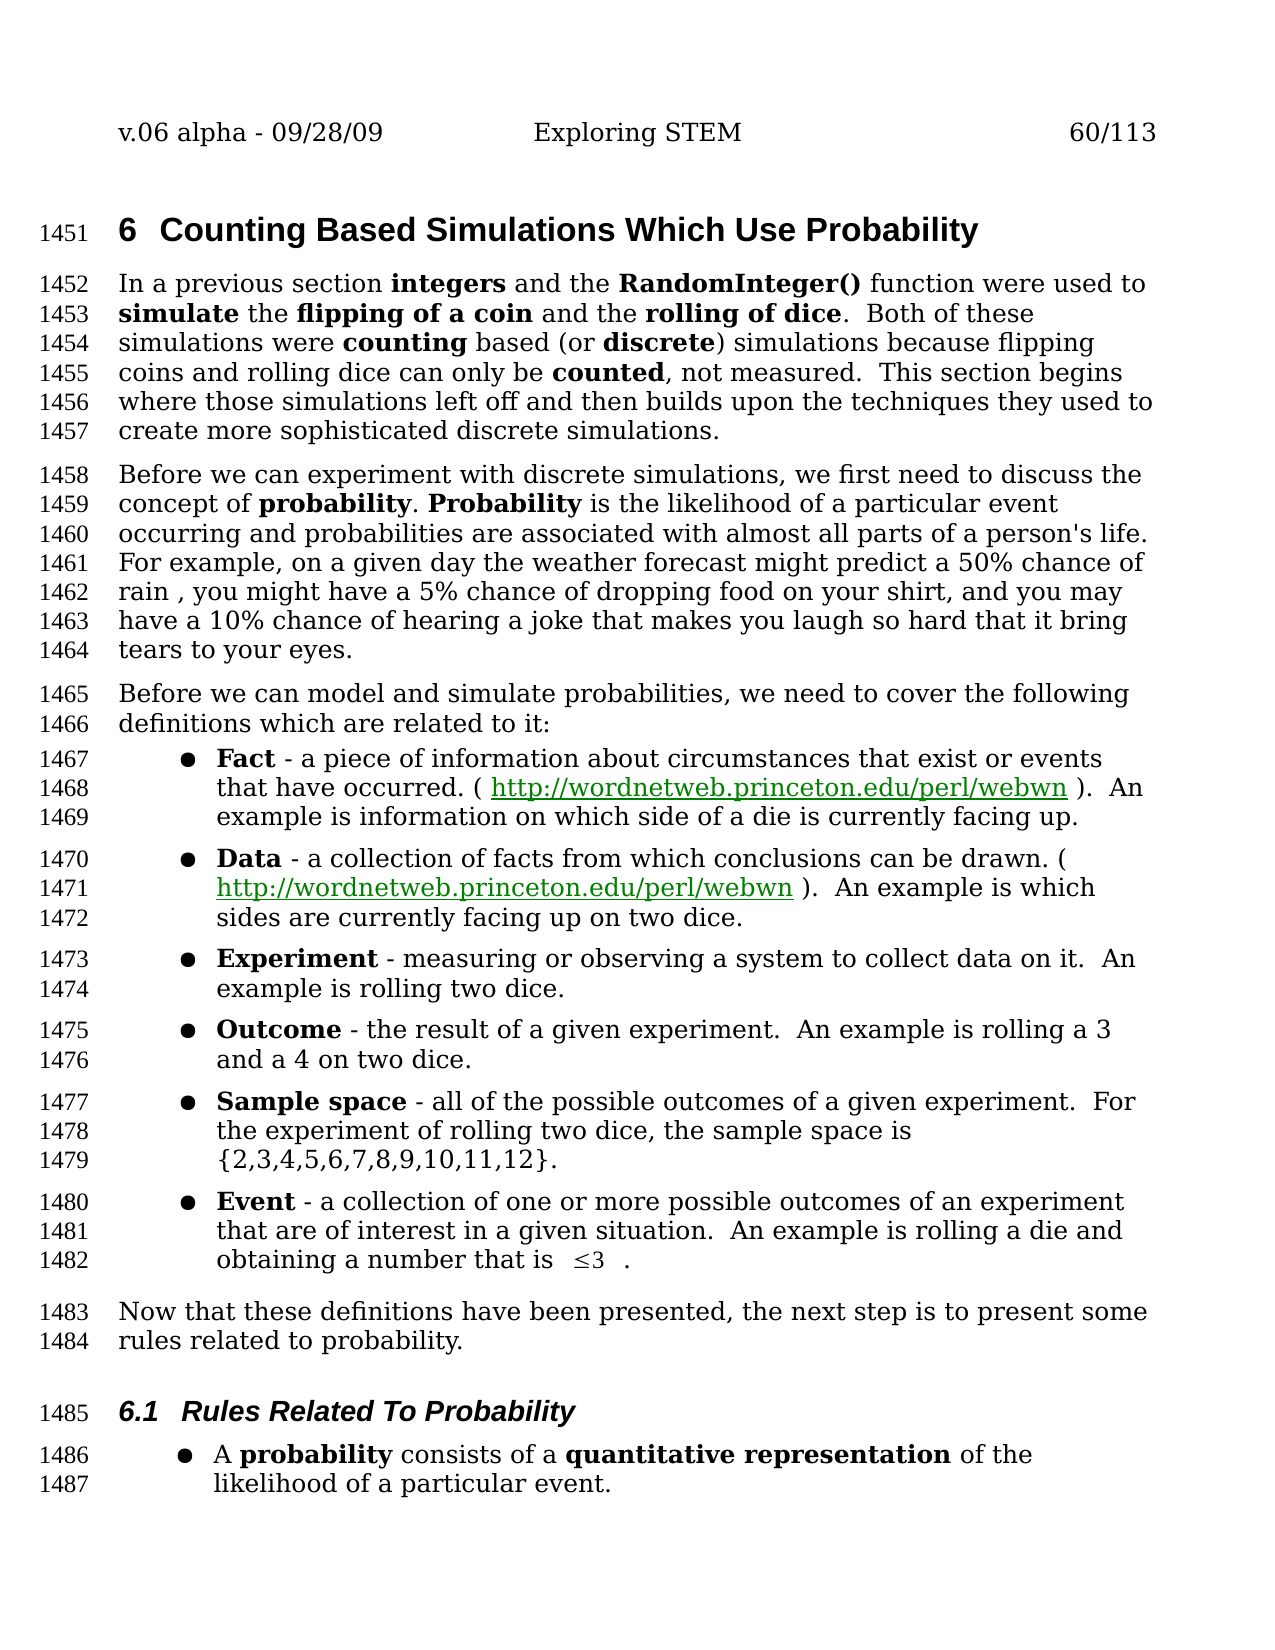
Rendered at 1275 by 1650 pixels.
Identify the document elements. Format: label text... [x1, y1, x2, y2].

text Before we can experiment with discrete simulations, we first need to discuss the concept of probability. Probability is the likelihood of a particular event occurring and probabilities are associated with almost all parts of a person's life. For example, on a given day the weather forecast might predict a 50% chance of rain , you might have a 5% chance of dropping food on your shirt, and you may have a 10% chance of hearing a joke that makes you laugh so hard that it bring tears to your eyes. [118, 460, 1157, 664]
list Experiment - measuring or observing a system to collect data on it. An example is rolling two dice. [178, 944, 1157, 1003]
text Now that these definitions have been presented, the next step is to present some rules related to probability. [118, 1297, 1157, 1355]
list Data - a collection of facts from which conclusions can be drawn. ( http://wordnetweb.princeton.edu/perl/webwn ). An example is which sides are currently facing up on two dice. [178, 844, 1157, 932]
list A probability consists of a quantitative representation of the likelihood of a particular event. [175, 1440, 1157, 1498]
text Before we can model and simulate probabilities, we need to cover the following definitions which are related to it: [118, 679, 1157, 738]
list Sample space - all of the possible outcomes of a given experiment. For the experiment of rolling two dice, the sample space is {2,3,4,5,6,7,8,9,10,11,12}. [178, 1086, 1157, 1174]
list Outcome - the result of a given experiment. An example is rolling a 3 and a 4 on two dice. [178, 1015, 1157, 1074]
subtitle Rules Related To Probability [118, 1394, 1157, 1428]
text In a previous section integers and the RandomInteger() function were used to simulate the flipping of a coin and the rolling of dice. Both of these simulations were counting based (or discrete) simulations because flipping coins and rolling dice can only be counted, not measured. This section begins where those simulations left off and then builds upon the techniques they used to create more sophisticated discrete simulations. [118, 269, 1157, 445]
list Fact - a piece of information about circumstances that exist or events that have occurred. ( http://wordnetweb.princeton.edu/perl/webwn ). An example is information on which side of a die is currently facing up. [178, 744, 1157, 832]
subtitle Counting Based Simulations Which Use Probability [118, 210, 1157, 248]
list Event - a collection of one or more possible outcomes of an experiment that are of interest in a given situation. An example is rolling a die and obtaining a number that is. [178, 1187, 1157, 1275]
